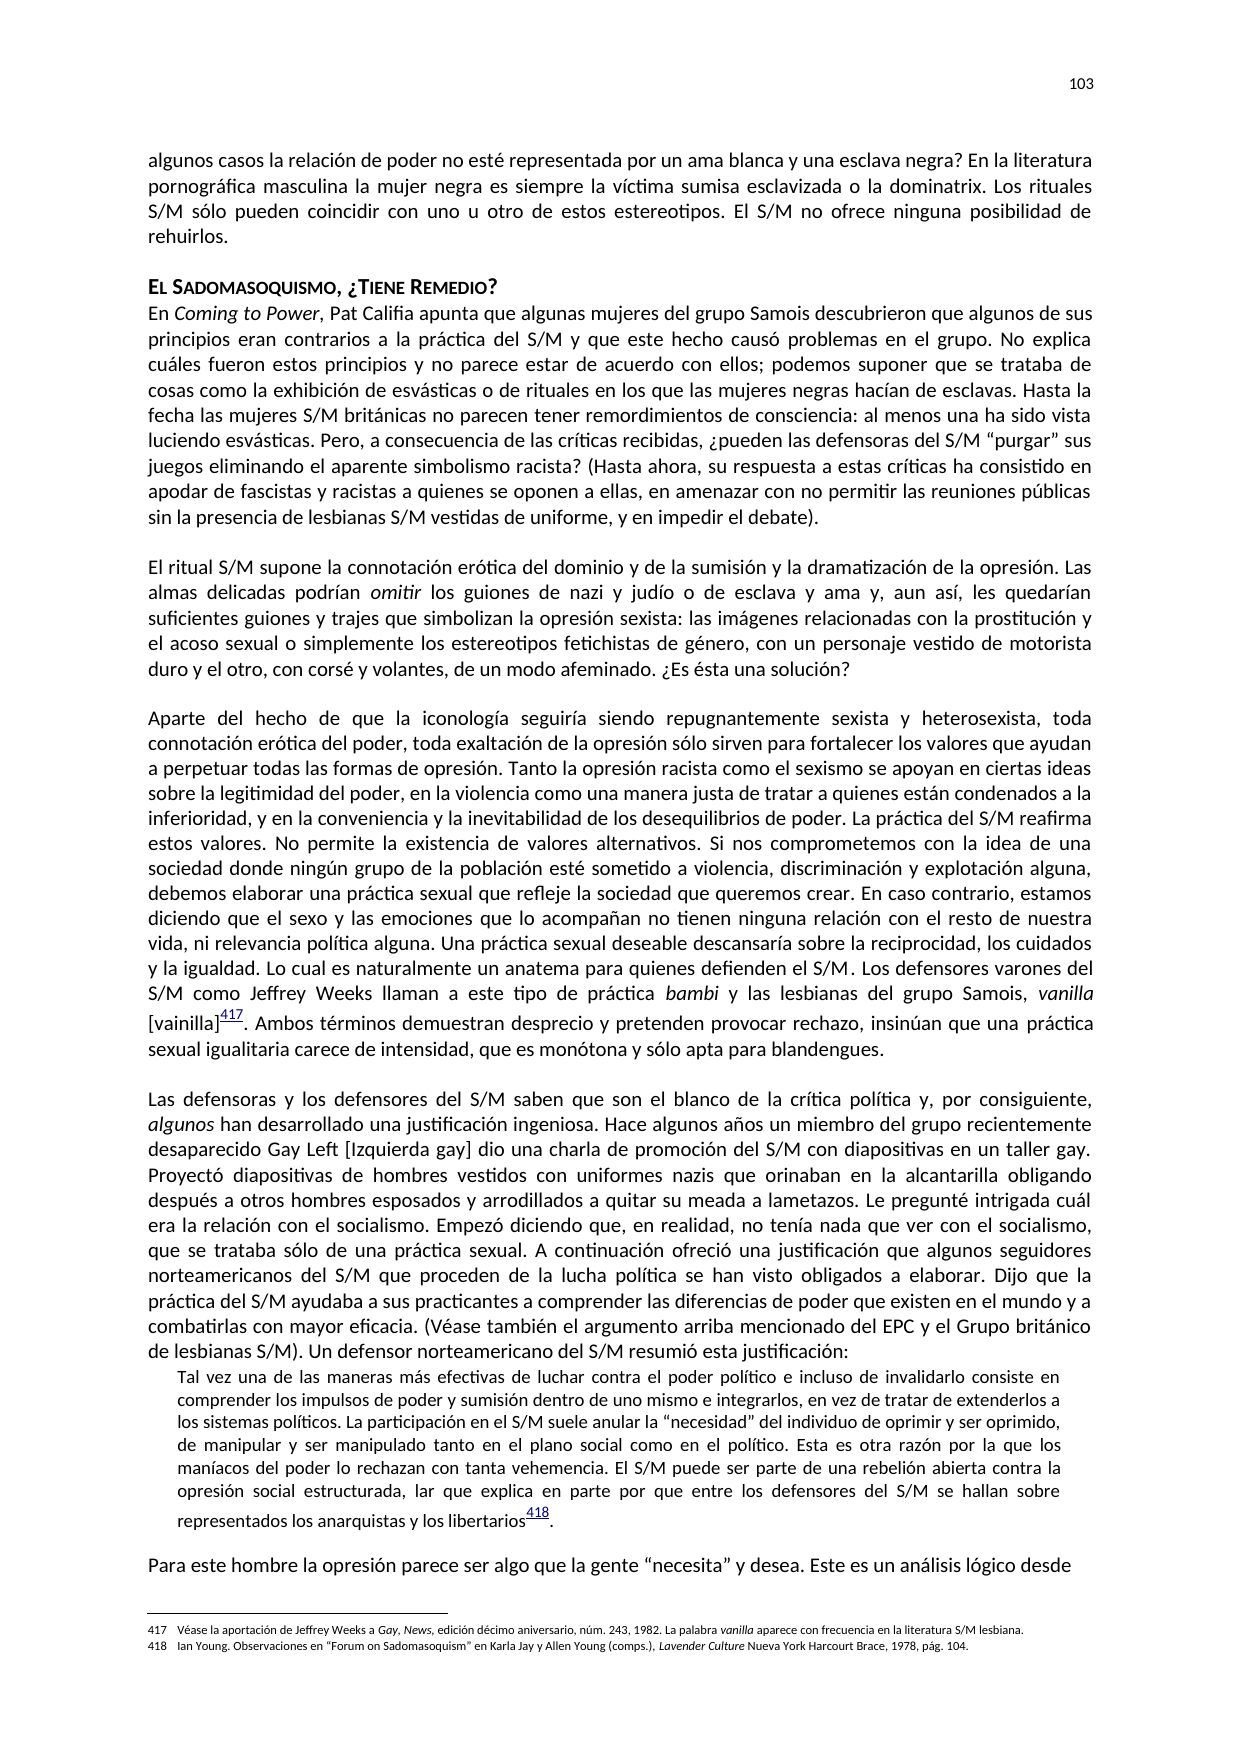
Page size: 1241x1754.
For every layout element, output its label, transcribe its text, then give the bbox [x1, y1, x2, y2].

text algunos casos la relación de poder no esté representada por un ama blanca y una esclava negra? En la literatura pornográfica masculina la mujer negra es siempre la víctima sumisa esclavizada o la dominatrix. Los rituales S/M sólo pueden coincidir con uno u otro de estos estereotipos. El S/M no ofrece ninguna posibilidad de rehuirlos. [148, 147, 1094, 249]
list Véase la aportación de Jeffrey Weeks a Gay, News, edición décimo aniversario, núm. 243, 1982. La palabra vanilla aparece con frecuencia en la literatura S/M lesbiana. [148, 1622, 1094, 1638]
text Las defensoras y los defensores del S/M saben que son el blanco de la crítica política y, por consiguiente, algunos han desarrollado una justificación ingeniosa. Hace algunos años un miembro del grupo recientemente desaparecido Gay Left [Izquierda gay] dio una charla de promoción del S/M con diapositivas en un taller gay. Proyectó diapositivas de hombres vestidos con uniformes nazis que orinaban en la alcantarilla obligando después a otros hombres esposados y arrodillados a quitar su meada a lametazos. Le pregunté intrigada cuál era la relación con el socialismo. Empezó diciendo que, en realidad, no tenía nada que ver con el socialismo, que se trataba sólo de una práctica sexual. A continuación ofreció una justificación que algunos seguidores norteamericanos del S/M que proceden de la lucha política se han visto obligados a elaborar. Dijo que la práctica del S/M ayudaba a sus practicantes a comprender las diferencias de poder que existen en el mundo y a combatirlas con mayor eficacia. (Véase también el argumento arriba mencionado del EPC y el Grupo británico de lesbianas S/M). Un defensor norteamericano del S/M resumió esta justificación: [148, 1087, 1094, 1364]
text El ritual S/M supone la connotación erótica del dominio y de la sumisión y la dramatización de la opresión. Las almas delicadas podrían omitir los guiones de nazi y judío o de esclava y ama y, aun así, les quedarían suficientes guiones y trajes que simbolizan la opresión sexista: las imágenes relacionadas con la prostitución y el acoso sexual o simplemente los estereotipos fetichistas de género, con un personaje vestido de motorista duro y el otro, con corsé y volantes, de un modo afeminado. ¿Es ésta una solución? [148, 554, 1094, 681]
text 103 [148, 73, 1094, 94]
list Ian Young. Observaciones en “Forum on Sadomasoquism” en Karla Jay y Allen Young (comps.), Lavender Culture Nueva York Harcourt Brace, 1978, pág. 104. [148, 1638, 1094, 1653]
text Aparte del hecho de que la iconología seguiría siendo repugnantemente sexista y heterosexista, toda connotación erótica del poder, toda exaltación de la opresión sólo sirven para fortalecer los valores que ayudan a perpetuar todas las formas de opresión. Tanto la opresión racista como el sexismo se apoyan en ciertas ideas sobre la legitimidad del poder, en la violencia como una manera justa de tratar a quienes están condenados a la inferioridad, y en la conveniencia y la inevitabilidad de los desequilibrios de poder. La práctica del S/M reafirma estos valores. No permite la existencia de valores alternativos. Si nos comprometemos con la idea de una sociedad donde ningún grupo de la población esté sometido a violencia, discriminación y explotación alguna, debemos elaborar una práctica sexual que refleje la sociedad que queremos crear. En caso contrario, estamos diciendo que el sexo y las emociones que lo acompañan no tienen ninguna relación con el resto de nuestra vida, ni relevancia política alguna. Una práctica sexual deseable descansaría sobre la reciprocidad, los cuidados y la igualdad. Lo cual es naturalmente un anatema para quienes defienden el S/M. Los defensores varones del S/M como Jeffrey Weeks llaman a este tipo de práctica bambi y las lesbianas del grupo Samois, vanilla [vainilla]417. Ambos términos demuestran desprecio y pretenden provocar rechazo, insinúan que una práctica sexual igualitaria carece de intensidad, que es monótona y sólo apta para blandengues. [148, 705, 1094, 1061]
text Tal vez una de las maneras más efectivas de luchar contra el poder político e incluso de invalidarlo consiste en comprender los impulsos de poder y sumisión dentro de uno mismo e integrarlos, en vez de tratar de extenderlos a los sistemas políticos. La participación en el S/M suele anular la “necesidad” del individuo de oprimir y ser oprimido, de manipular y ser manipulado tanto en el plano social como en el político. Esta es otra razón por la que los maníacos del poder lo rechazan con tanta vehemencia. El S/M puede ser parte de una rebelión abierta contra la opresión social estructurada, lar que explica en parte por que entre los defensores del S/M se hallan sobre representados los anarquistas y los libertarios418. [177, 1365, 1062, 1534]
text EL SADOMASOQUISMO, ¿TIENE REMEDIO? [148, 272, 1094, 301]
text Para este hombre la opresión parece ser algo que la gente “necesita” y desea. Este es un análisis lógico desde [148, 1553, 1094, 1578]
text En Coming to Power, Pat Califia apunta que algunas mujeres del grupo Samois descubrieron que algunos de sus principios eran contrarios a la práctica del S/M y que este hecho causó problemas en el grupo. No explica cuáles fueron estos principios y no parece estar de acuerdo con ellos; podemos suponer que se trataba de cosas como la exhibición de esvásticas o de rituales en los que las mujeres negras hacían de esclavas. Hasta la fecha las mujeres S/M británicas no parecen tener remordimientos de consciencia: al menos una ha sido vista luciendo esvásticas. Pero, a consecuencia de las críticas recibidas, ¿pueden las defensoras del S/M “purgar” sus juegos eliminando el aparente simbolismo racista? (Hasta ahora, su respuesta a estas críticas ha consistido en apodar de fascistas y racistas a quienes se oponen a ellas, en amenazar con no permitir las reuniones públicas sin la presencia de lesbianas S/M vestidas de uniforme, y en impedir el debate). [148, 301, 1094, 529]
